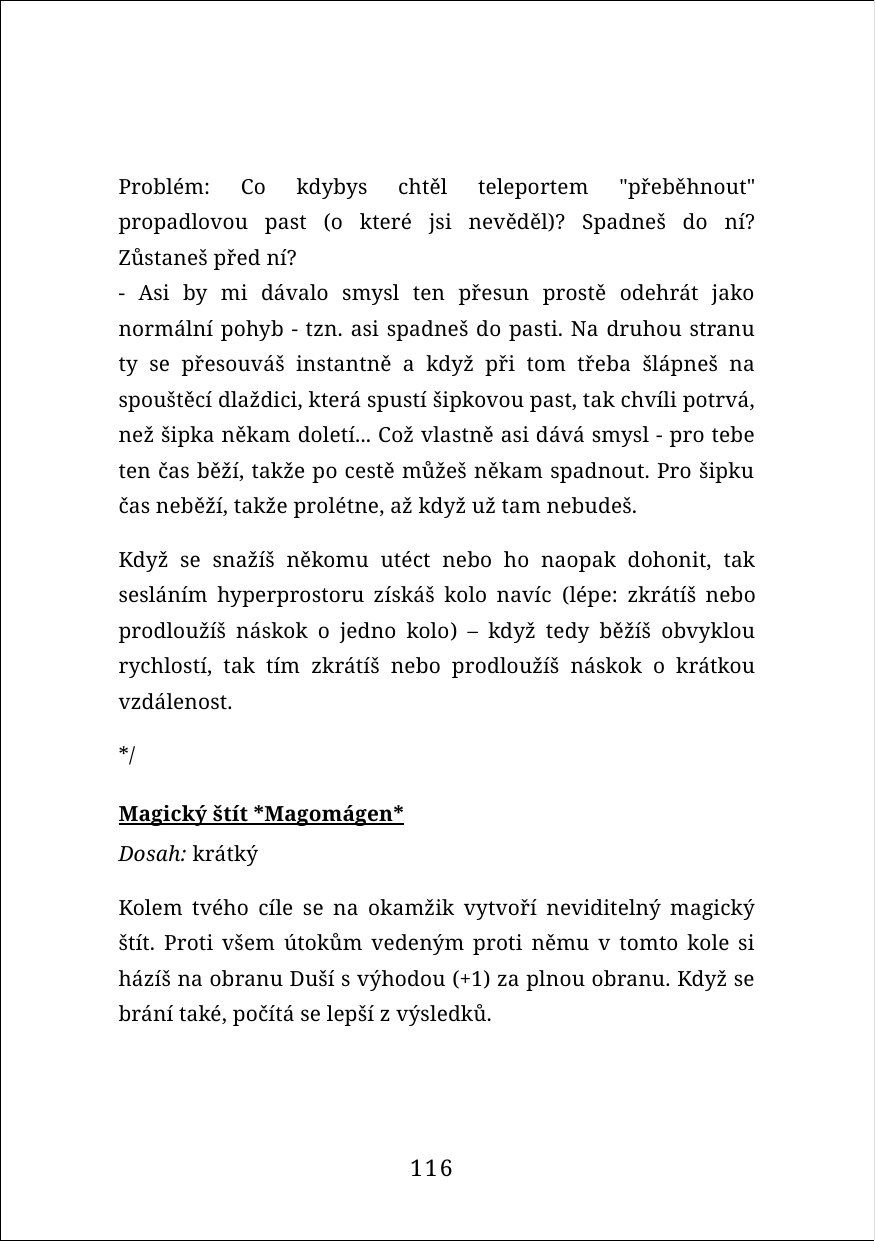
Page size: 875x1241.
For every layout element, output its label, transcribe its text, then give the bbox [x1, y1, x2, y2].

text Dosah: krátký [118, 839, 756, 868]
text Kolem tvého cíle se na okamžik vytvoří neviditelný magický štít. Proti všem útokům vedeným proti němu v tomto kole si házíš na obranu Duší s výhodou (+1) za plnou obranu. Když se brání také, počítá se lepší z výsledků. [118, 893, 756, 1028]
text Problém: Co kdybys chtěl teleportem "přeběhnout" propadlovou past (o které jsi nevěděl)? Spadneš do ní? Zůstaneš před ní? - Asi by mi dávalo smysl ten přesun prostě odehrát jako normální pohyb - tzn. asi spadneš do pasti. Na druhou stranu ty se přesouváš instantně a když při tom třeba šlápneš na spouštěcí dlaždici, která spustí šipkovou past, tak chvíli potrvá, než šipka někam doletí... Což vlastně asi dává smysl - pro tebe ten čas běží, takže po cestě můžeš někam spadnout. Pro šipku čas neběží, takže prolétne, až když už tam nebudeš. [118, 172, 756, 520]
text */ [118, 740, 756, 768]
subtitle Magický štít *Magomágen* [118, 799, 756, 828]
text Když se snažíš někomu utéct nebo ho naopak dohonit, tak sesláním hyperprostoru získáš kolo navíc (lépe: zkrátíš nebo prodloužíš náskok o jedno kolo) – když tedy běžíš obvyklou rychlostí, tak tím zkrátíš nebo prodloužíš náskok o krátkou vzdálenost. [118, 545, 756, 715]
